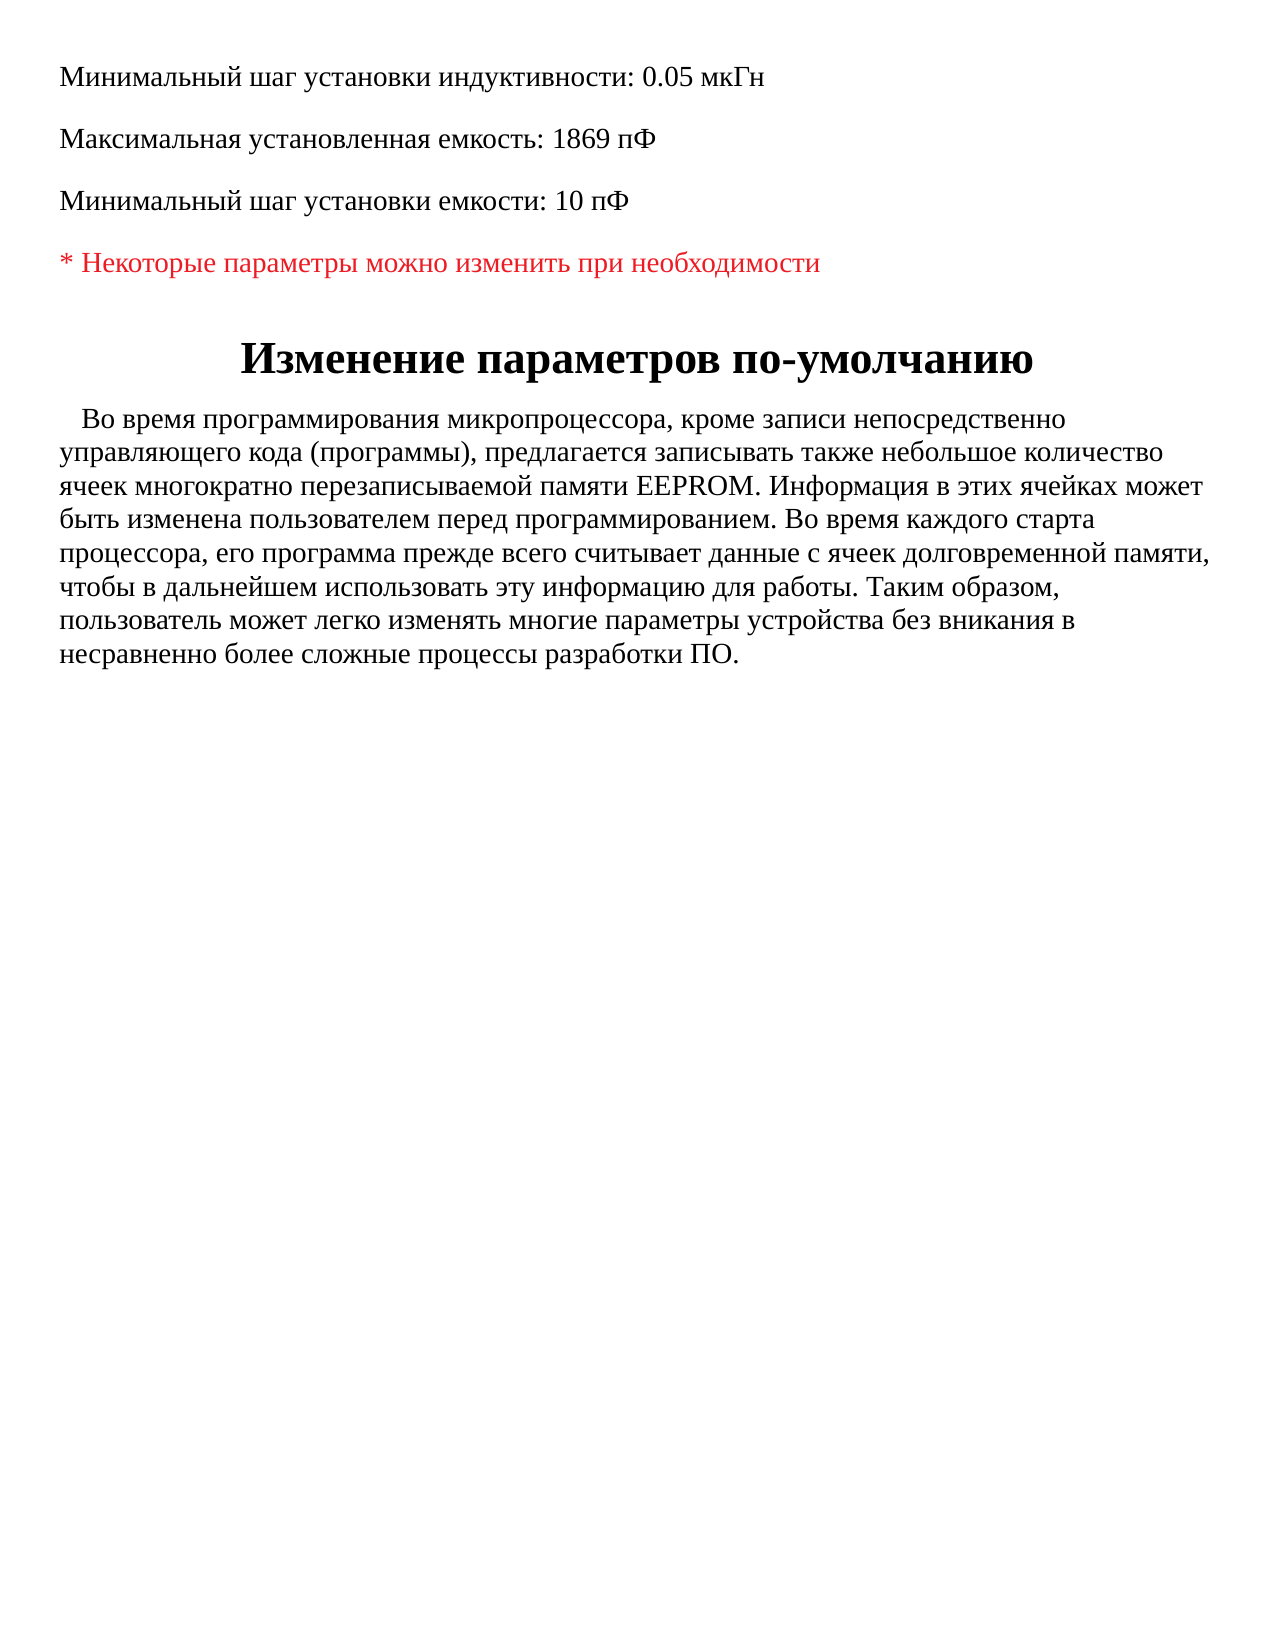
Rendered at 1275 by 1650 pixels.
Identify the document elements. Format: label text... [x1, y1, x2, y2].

text * Некоторые параметры можно изменить при необходимости [59, 246, 1216, 279]
text Во время программирования микропроцессора, кроме записи непосредственно управляющего кода (программы), предлагается записывать также небольшое количество ячеек многократно перезаписываемой памяти EEPROM. Информация в этих ячейках может быть изменена пользователем перед программированием. Во время каждого старта процессора, его программа прежде всего считывает данные с ячеек долговременной памяти, чтобы в дальнейшем использовать эту информацию для работы. Таким образом, пользователь может легко изменять многие параметры устройства без вникания в несравненно более сложные процессы разработки ПО. [59, 401, 1216, 669]
text Изменение параметров по-умолчанию [59, 331, 1216, 383]
text Минимальный шаг установки емкости: 10 пФ [59, 183, 1216, 217]
text Минимальный шаг установки индуктивности: 0.05 мкГн [59, 59, 1216, 93]
text Максимальная установленная емкость: 1869 пФ [59, 121, 1216, 155]
